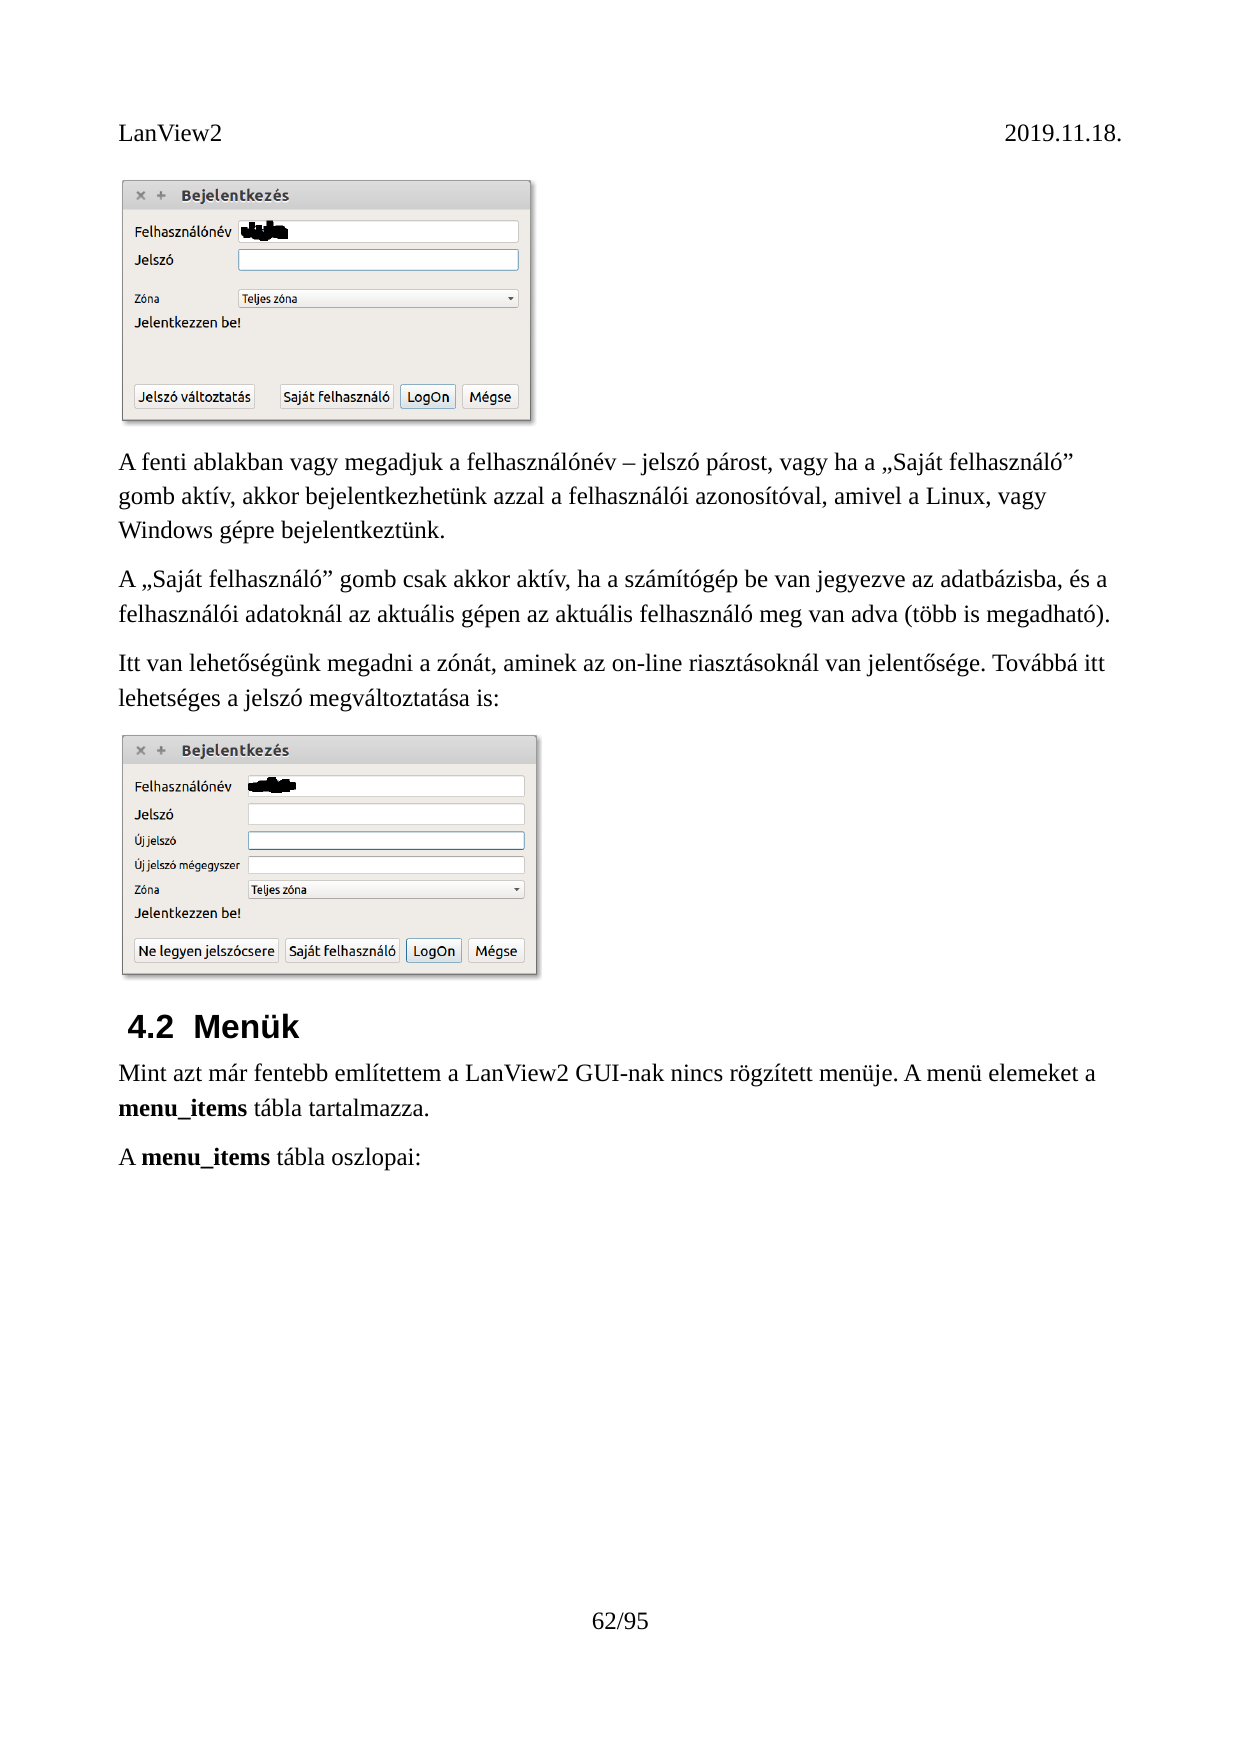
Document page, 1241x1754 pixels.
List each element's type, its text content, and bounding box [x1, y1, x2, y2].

text A fenti ablakban vagy megadjuk a felhasználónév – jelszó párost, vagy ha a „Saját felhasználó” gomb aktív, akkor bejelentkezhetünk azzal a felhasználói azonosítóval, amivel a Linux, vagy Windows gépre bejelentkeztünk. [118, 447, 1122, 544]
picture [118, 177, 537, 427]
text A menu_items tábla oszlopai: [118, 1142, 1122, 1171]
text [537, 177, 1122, 426]
text Itt van lehetőségünk megadni a zónát, aminek az on-line riasztásoknál van jelentősége. Továbbá itt lehetséges a jelszó megváltoztatása is: [118, 648, 1122, 711]
picture [118, 731, 543, 981]
text Mint azt már fentebb említettem a LanView2 GUI-nak nincs rögzített menüje. A menü elemeket a menu_items tábla tartalmazza. [118, 1058, 1122, 1122]
text A „Saját felhasználó” gomb csak akkor aktív, ha a számítógép be van jegyezve az adatbázisba, és a felhasználói adatoknál az aktuális gépen az aktuális felhasználó meg van adva (több is megadható). [118, 564, 1122, 628]
subtitle Menük [118, 1007, 1122, 1046]
